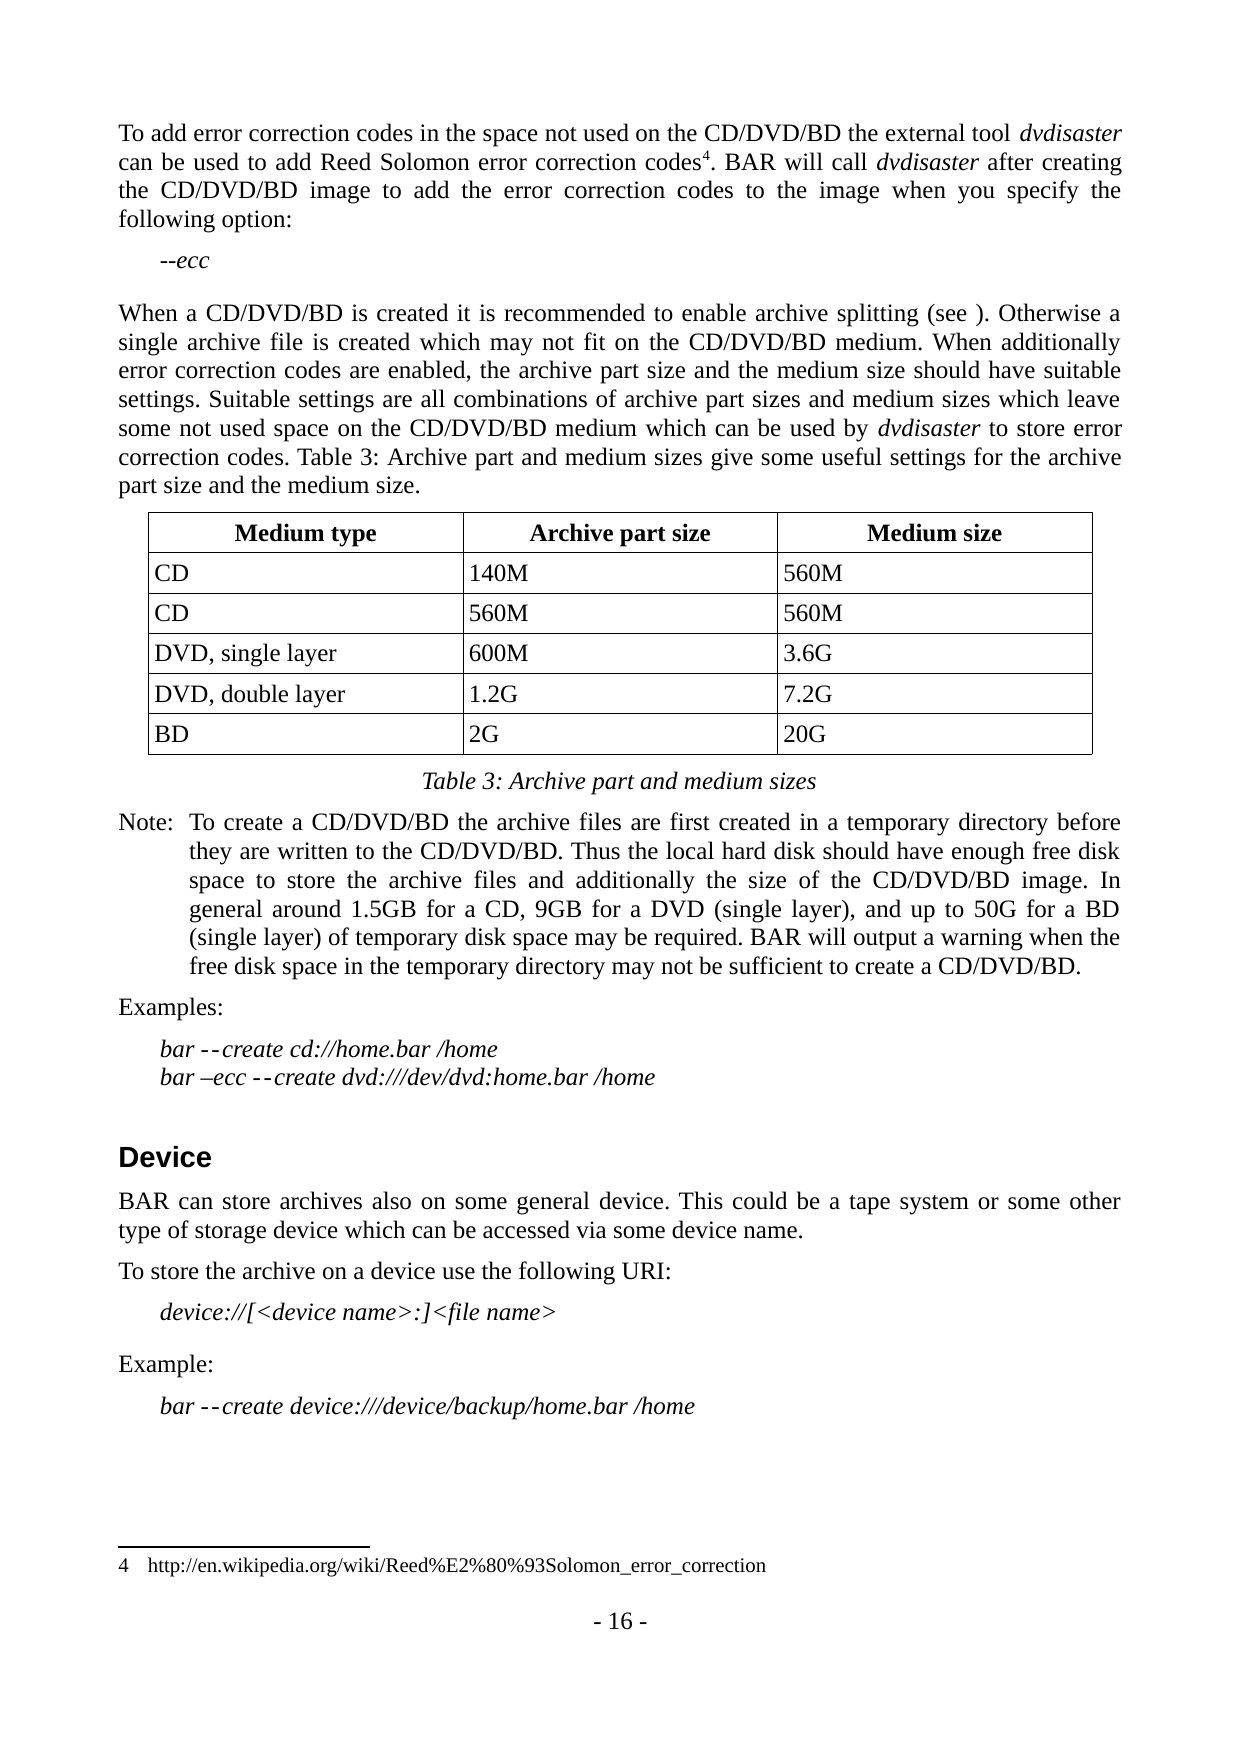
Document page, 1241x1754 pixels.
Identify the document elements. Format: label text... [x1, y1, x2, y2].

table_header Medium type [149, 513, 463, 552]
table_cell 2G [464, 714, 777, 754]
table_cell 20G [778, 714, 1092, 754]
text bar –ecc ‑‑create dvd:///dev/dvd:home.bar /home [159, 1062, 1122, 1091]
table_cell DVD, single layer [149, 634, 463, 673]
table_cell 1.2G [464, 674, 777, 713]
text http://en.wikipedia.org/wiki/Reed%E2%80%93Solomon_error_correction [118, 1553, 1122, 1577]
text Example: [118, 1349, 1122, 1378]
table_cell CD [149, 594, 463, 633]
subtitle Device [118, 1140, 1122, 1173]
text bar ‑‑create cd://home.bar /home [159, 1034, 1122, 1062]
table_cell CD [149, 553, 463, 592]
text BAR can store archives also on some general device. This could be a tape system or some other type of storage device which can be accessed via some device name. [118, 1186, 1122, 1243]
table_cell 140M [464, 553, 777, 592]
text --ecc [159, 246, 1122, 274]
table_cell 600M [464, 634, 777, 673]
table_cell DVD, double layer [149, 674, 463, 713]
table_cell 3.6G [778, 634, 1092, 673]
table_header Medium size [778, 513, 1092, 552]
text bar ‑‑create device:///device/backup/home.bar /home [159, 1391, 1122, 1419]
text Examples: [118, 992, 1122, 1021]
text Table 3: Archive part and medium sizes [118, 766, 1122, 795]
text To add error correction codes in the space not used on the CD/DVD/BD the external tool dvdisaster can be used to add Reed Solomon error correction codes. BAR will call dvdisaster after creating the CD/DVD/BD image to add the error correction codes to the image when you specify the following option: [118, 118, 1122, 233]
text To store the archive on a device use the following URI: [118, 1256, 1122, 1285]
table_cell 560M [778, 553, 1092, 592]
table_cell 7.2G [778, 674, 1092, 713]
text When a CD/DVD/BD is created it is recommended to enable archive splitting (see ). Otherwise a single archive file is created which may not fit on the CD/DVD/BD medium. When additionally error correction codes are enabled, the archive part size and the medium size should have suitable settings. Suitable settings are all combinations of archive part sizes and medium sizes which leave some not used space on the CD/DVD/BD medium which can be used by dvdisaster to store error correction codes. Table 3: Archive part and medium sizes give some useful settings for the archive part size and the medium size. [118, 298, 1122, 499]
table_cell BD [149, 714, 463, 754]
table_header Archive part size [464, 513, 777, 552]
table_cell 560M [778, 594, 1092, 633]
table_cell 560M [464, 594, 777, 633]
text Note: To create a CD/DVD/BD the archive files are first created in a temporary directory before they are written to the CD/DVD/BD. Thus the local hard disk should have enough free disk space to store the archive files and additionally the size of the CD/DVD/BD image. In general around 1.5GB for a CD, 9GB for a DVD (single layer), and up to 50G for a BD (single layer) of temporary disk space may be required. BAR will output a warning when the free disk space in the temporary directory may not be sufficient to create a CD/DVD/BD. [118, 807, 1122, 980]
text device://[<device name>:]<file name> [159, 1297, 1122, 1326]
